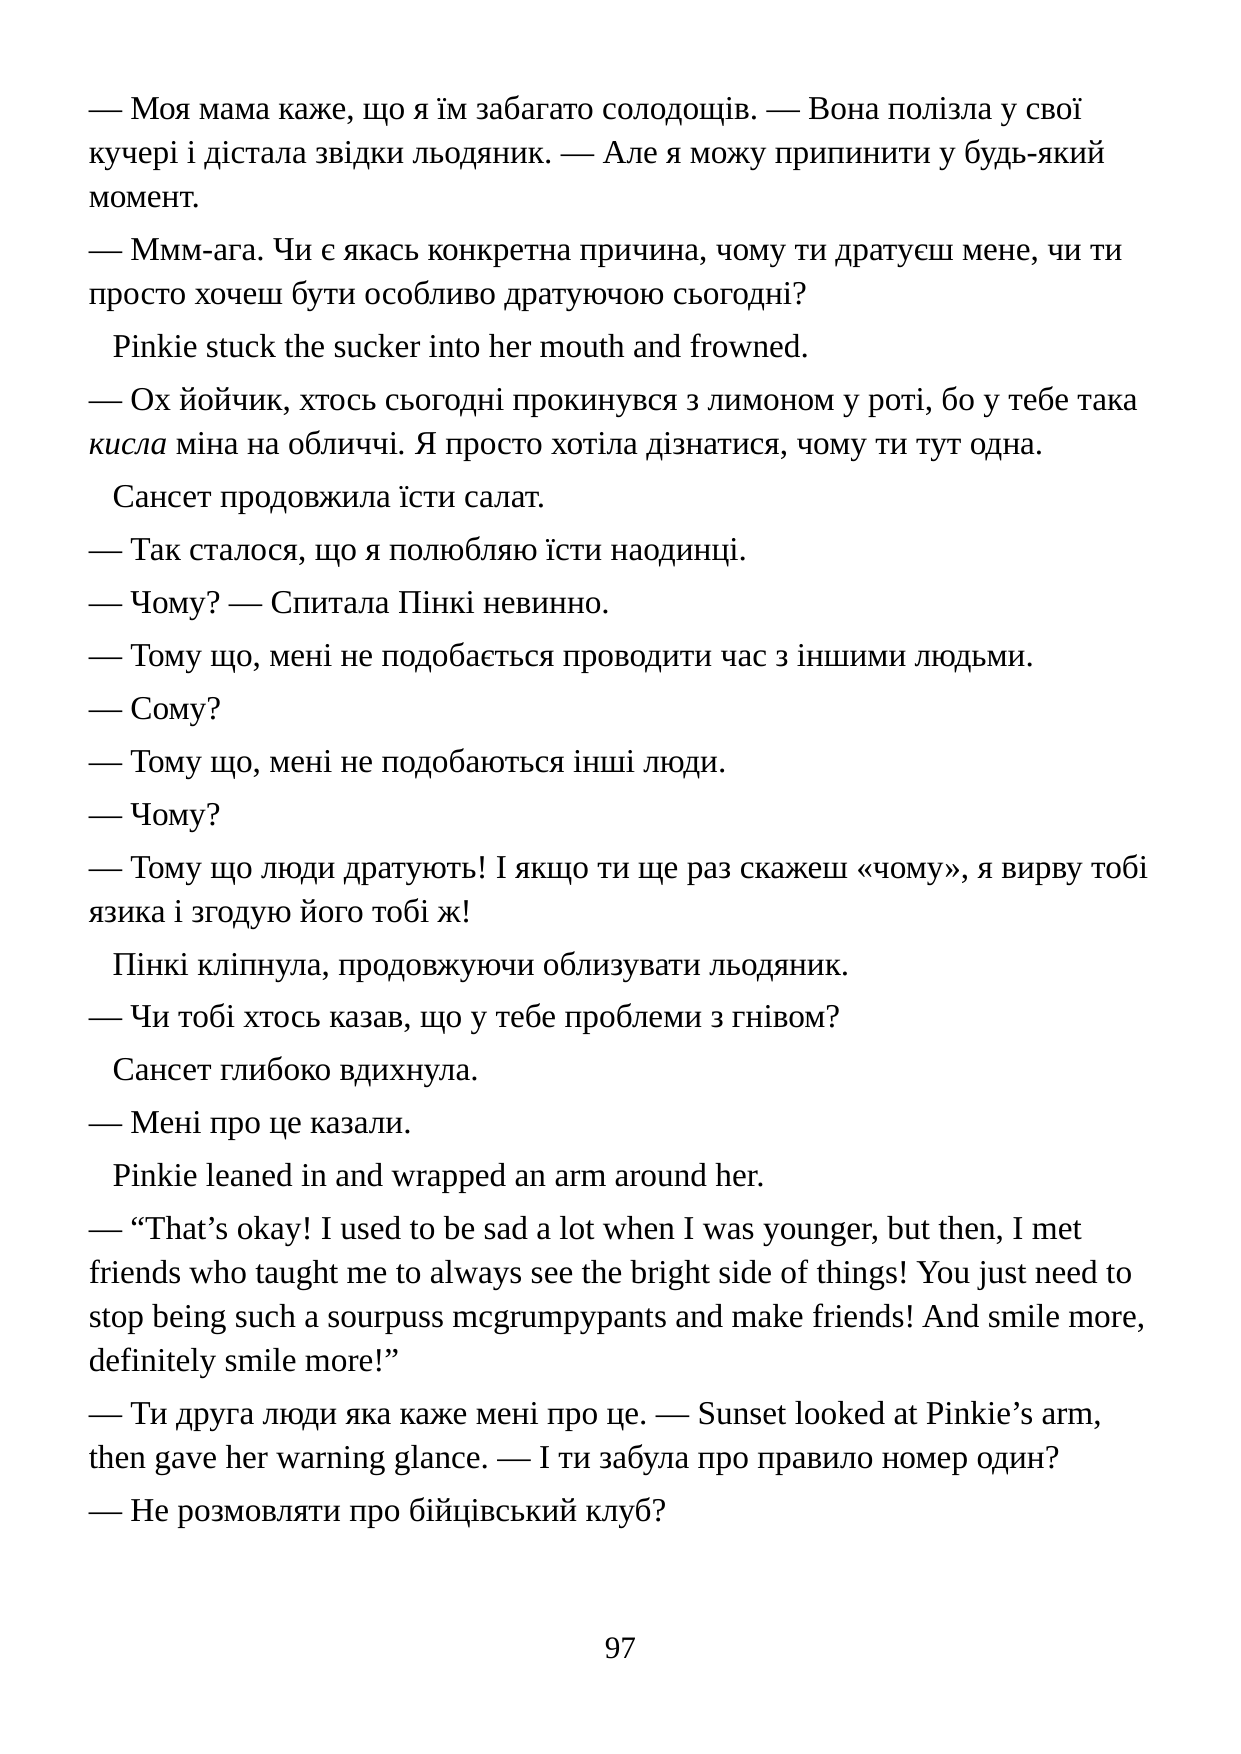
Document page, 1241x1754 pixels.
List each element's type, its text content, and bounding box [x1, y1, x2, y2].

text — Тому що люди дратують! І якщо ти ще раз скажеш «чому», я вирву тобі язика і згодую його тобі ж! [88, 847, 1152, 929]
text Сансет глибоко вдихнула. [88, 1050, 1152, 1088]
text Сансет продовжила їсти салат. [88, 476, 1152, 515]
text — Тому що, мені не подобаються інші люди. [88, 741, 1152, 779]
text — Моя мама каже, що я їм забагато солодощів. — Вона полізла у свої кучері і дістала звідки льодяник. — Але я можу припинити у будь-який момент. [88, 88, 1152, 215]
text — Мені про це казали. [88, 1103, 1152, 1141]
text — Не розмовляти про бійцівський клуб? [88, 1491, 1152, 1529]
text — Чому? — Спитала Пінкі невинно. [88, 582, 1152, 621]
text — Чому? [88, 794, 1152, 832]
text Пінкі кліпнула, продовжуючи облизувати льодяник. [88, 944, 1152, 982]
text — Ох йойчик, хтось сьогодні прокинувся з лимоном у роті, бо у тебе така кисла міна на обличчі. Я просто хотіла дізнатися, чому ти тут одна. [88, 379, 1152, 462]
text — Ти друга люди яка каже мені про це. — Sunset looked at Pinkie’s arm, then gave her warning glance. — І ти забула про правило номер один? [88, 1393, 1152, 1476]
text — Так сталося, що я полюбляю їсти наодинці. [88, 529, 1152, 568]
text — Чи тобі хтось казав, що у тебе проблеми з гнівом? [88, 997, 1152, 1035]
text — Тому що, мені не подобається проводити час з іншими людьми. [88, 635, 1152, 673]
text Pinkie stuck the sucker into her mouth and frowned. [88, 327, 1152, 365]
text — “That’s okay! I used to be sad a lot when I was younger, but then, I met friends who taught me to always see the bright side of things! You just need to stop being such a sourpuss mcgrumpypants and make friends! And smile more, definitely smile more!” [88, 1208, 1152, 1379]
text Pinkie leaned in and wrapped an arm around her. [88, 1156, 1152, 1194]
text — Ммм-ага. Чи є якась конкретна причина, чому ти дратуєш мене, чи ти просто хочеш бути особливо дратуючою сьогодні? [88, 229, 1152, 312]
text — Сому? [88, 688, 1152, 726]
